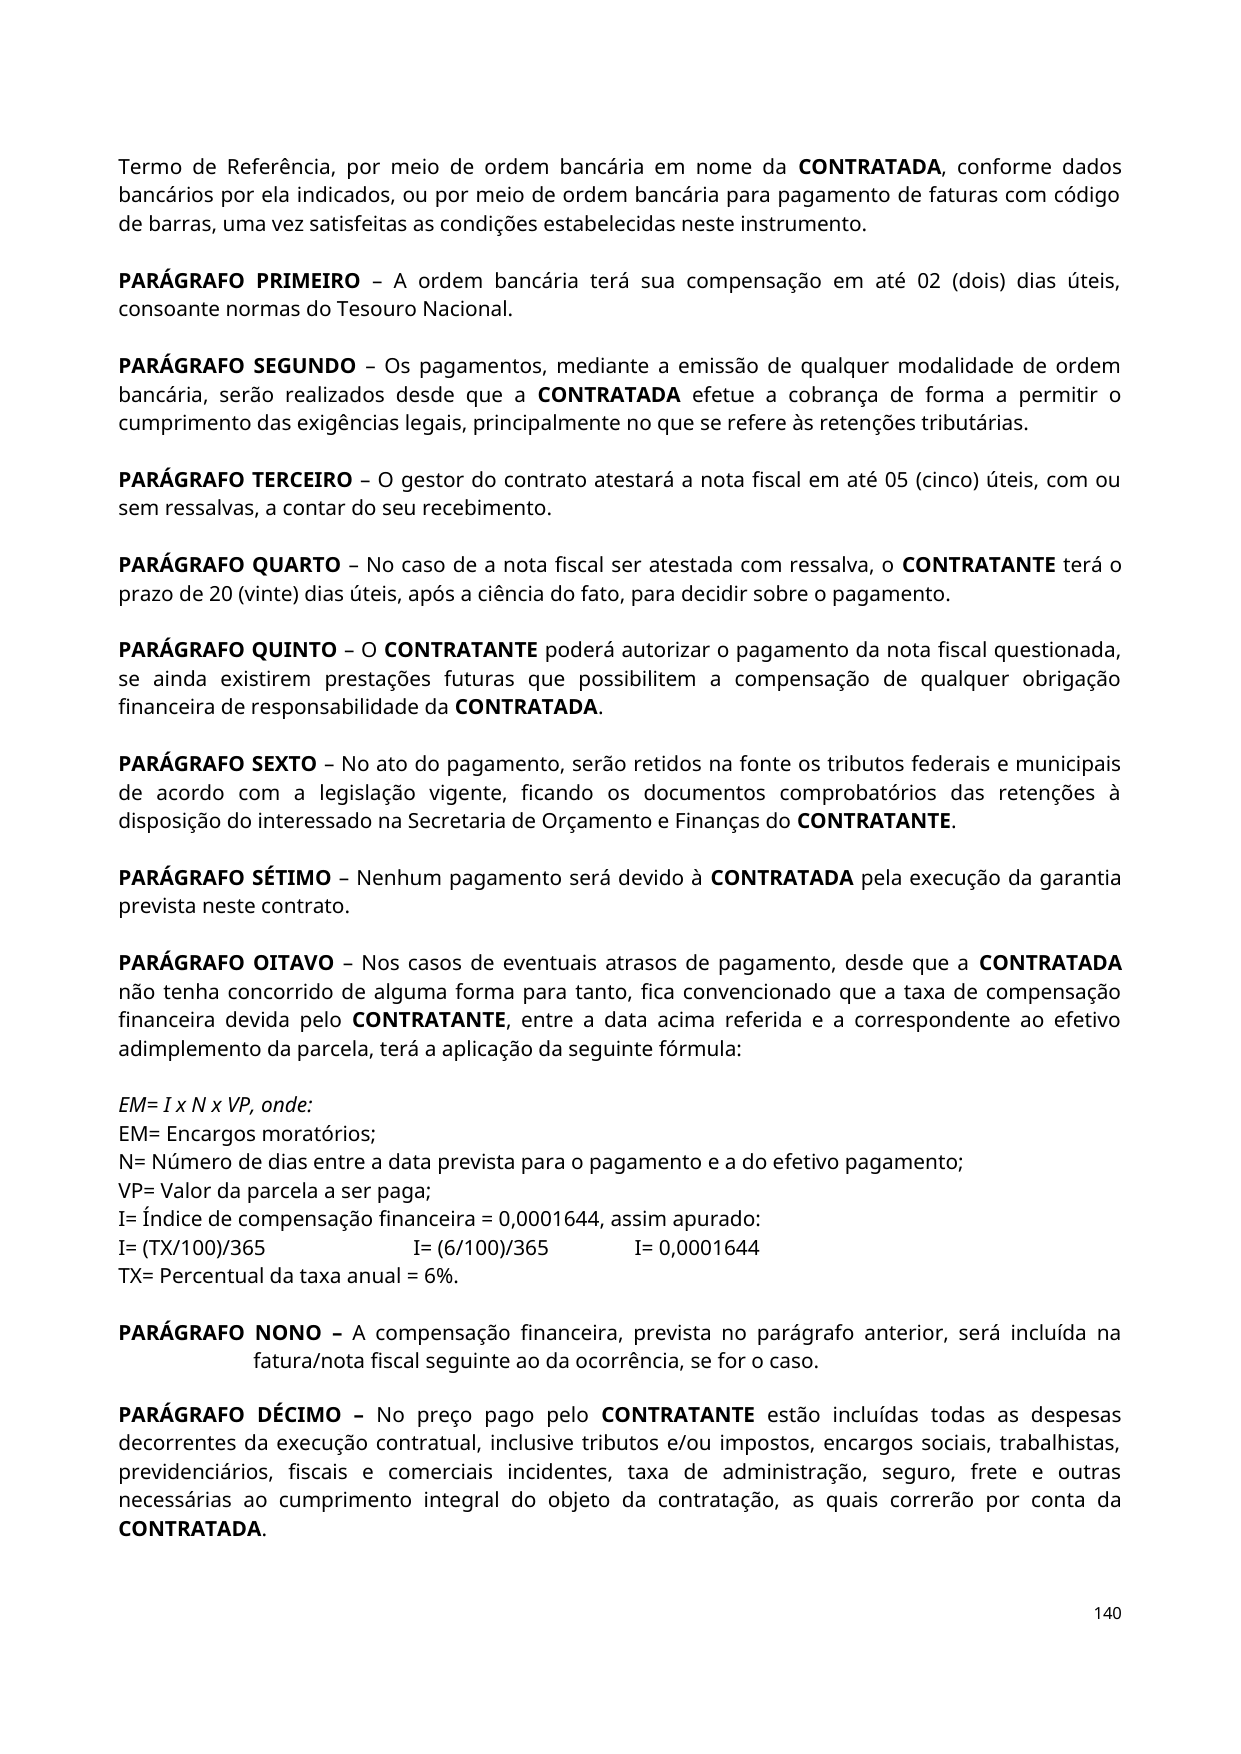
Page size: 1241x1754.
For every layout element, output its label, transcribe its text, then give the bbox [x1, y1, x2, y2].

text EM= Encargos moratórios; [118, 1119, 1122, 1147]
text I= Índice de compensação financeira = 0,0001644, assim apurado: [118, 1204, 1122, 1233]
list EM= I x N x VP, onde: [118, 1091, 1122, 1119]
text TX= Percentual da taxa anual = 6%. [118, 1261, 1122, 1290]
text PARÁGRAFO SÉTIMO – Nenhum pagamento será devido à CONTRATADA pela execução da garantia prevista neste contrato. [118, 863, 1122, 920]
text N= Número de dias entre a data prevista para o pagamento e a do efetivo pagamento; [118, 1147, 1122, 1176]
text PARÁGRAFO TERCEIRO – O gestor do contrato atestará a nota fiscal em até 05 (cinco) úteis, com ou sem ressalvas, a contar do seu recebimento. [118, 465, 1122, 522]
text PARÁGRAFO QUINTO – O CONTRATANTE poderá autorizar o pagamento da nota fiscal questionada, se ainda existirem prestações futuras que possibilitem a compensação de qualquer obrigação financeira de responsabilidade da CONTRATADA. [118, 636, 1122, 721]
text PARÁGRAFO PRIMEIRO – A ordem bancária terá sua compensação em até 02 (dois) dias úteis, consoante normas do Tesouro Nacional. [118, 266, 1122, 323]
text I= (TX/100)/365 I= (6/100)/365 I= 0,0001644 [118, 1233, 1122, 1261]
text VP= Valor da parcela a ser paga; [118, 1176, 1122, 1204]
text PARÁGRAFO SEGUNDO – Os pagamentos, mediante a emissão de qualquer modalidade de ordem bancária, serão realizados desde que a CONTRATADA efetue a cobrança de forma a permitir o cumprimento das exigências legais, principalmente no que se refere às retenções tributárias. [118, 351, 1122, 437]
text PARÁGRAFO OITAVO – Nos casos de eventuais atrasos de pagamento, desde que a CONTRATADA não tenha concorrido de alguma forma para tanto, fica convencionado que a taxa de compensação financeira devida pelo CONTRATANTE, entre a data acima referida e a correspondente ao efetivo adimplemento da parcela, terá a aplicação da seguinte fórmula: [118, 948, 1122, 1062]
text PARÁGRAFO SEXTO – No ato do pagamento, serão retidos na fonte os tributos federais e municipais de acordo com a legislação vigente, ficando os documentos comprobatórios das retenções à disposição do interessado na Secretaria de Orçamento e Finanças do CONTRATANTE. [118, 749, 1122, 835]
text Termo de Referência, por meio de ordem bancária em nome da CONTRATADA, conforme dados bancários por ela indicados, ou por meio de ordem bancária para pagamento de faturas com código de barras, uma vez satisfeitas as condições estabelecidas neste instrumento. [118, 152, 1122, 237]
text PARÁGRAFO QUARTO – No caso de a nota fiscal ser atestada com ressalva, o CONTRATANTE terá o prazo de 20 (vinte) dias úteis, após a ciência do fato, para decidir sobre o pagamento. [118, 550, 1122, 607]
list PARÁGRAFO NONO – A compensação financeira, prevista no parágrafo anterior, será incluída na fatura/nota fiscal seguinte ao da ocorrência, se for o caso. [118, 1318, 1122, 1375]
subtitle PARÁGRAFO DÉCIMO – No preço pago pelo CONTRATANTE estão incluídas todas as despesas decorrentes da execução contratual, inclusive tributos e/ou impostos, encargos sociais, trabalhistas, previdenciários, fiscais e comerciais incidentes, taxa de administração, seguro, frete e outras necessárias ao cumprimento integral do objeto da contratação, as quais correrão por conta da CONTRATADA. [118, 1400, 1122, 1542]
